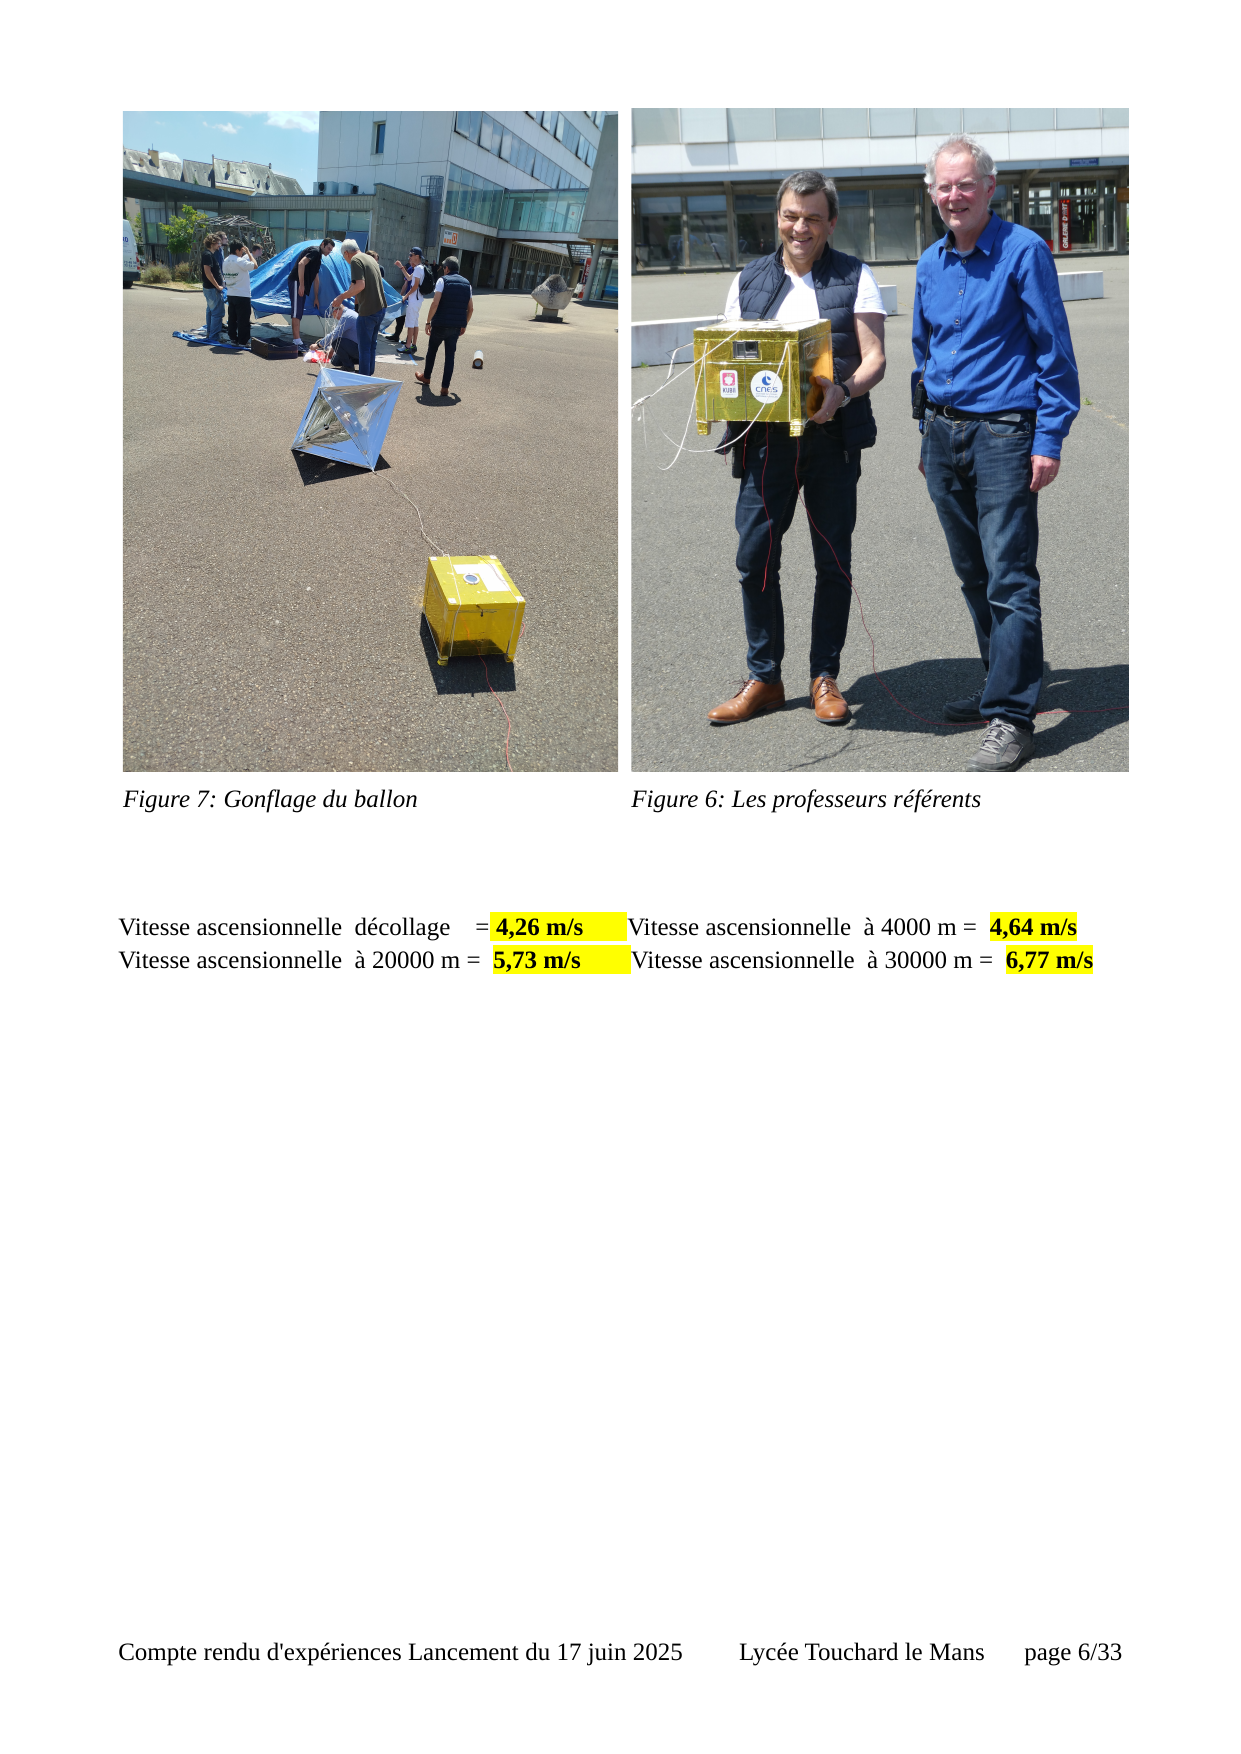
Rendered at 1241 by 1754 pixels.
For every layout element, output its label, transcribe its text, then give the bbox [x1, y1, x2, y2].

text Figure 7: Gonflage du ballon [123, 772, 618, 813]
picture [122, 111, 619, 772]
text Figure 6: Les professeurs référents [631, 772, 1129, 813]
text Vitesse ascensionnelle décollage = 4,26 m/s Vitesse ascensionnelle à 4000 m = 4,64 m/s Vitesse ascensionnelle à 20000 m = 5,73 m/s Vitesse ascensionnelle à 30000 m = 6,77 m/s [118, 88, 1129, 974]
picture [631, 108, 1129, 772]
